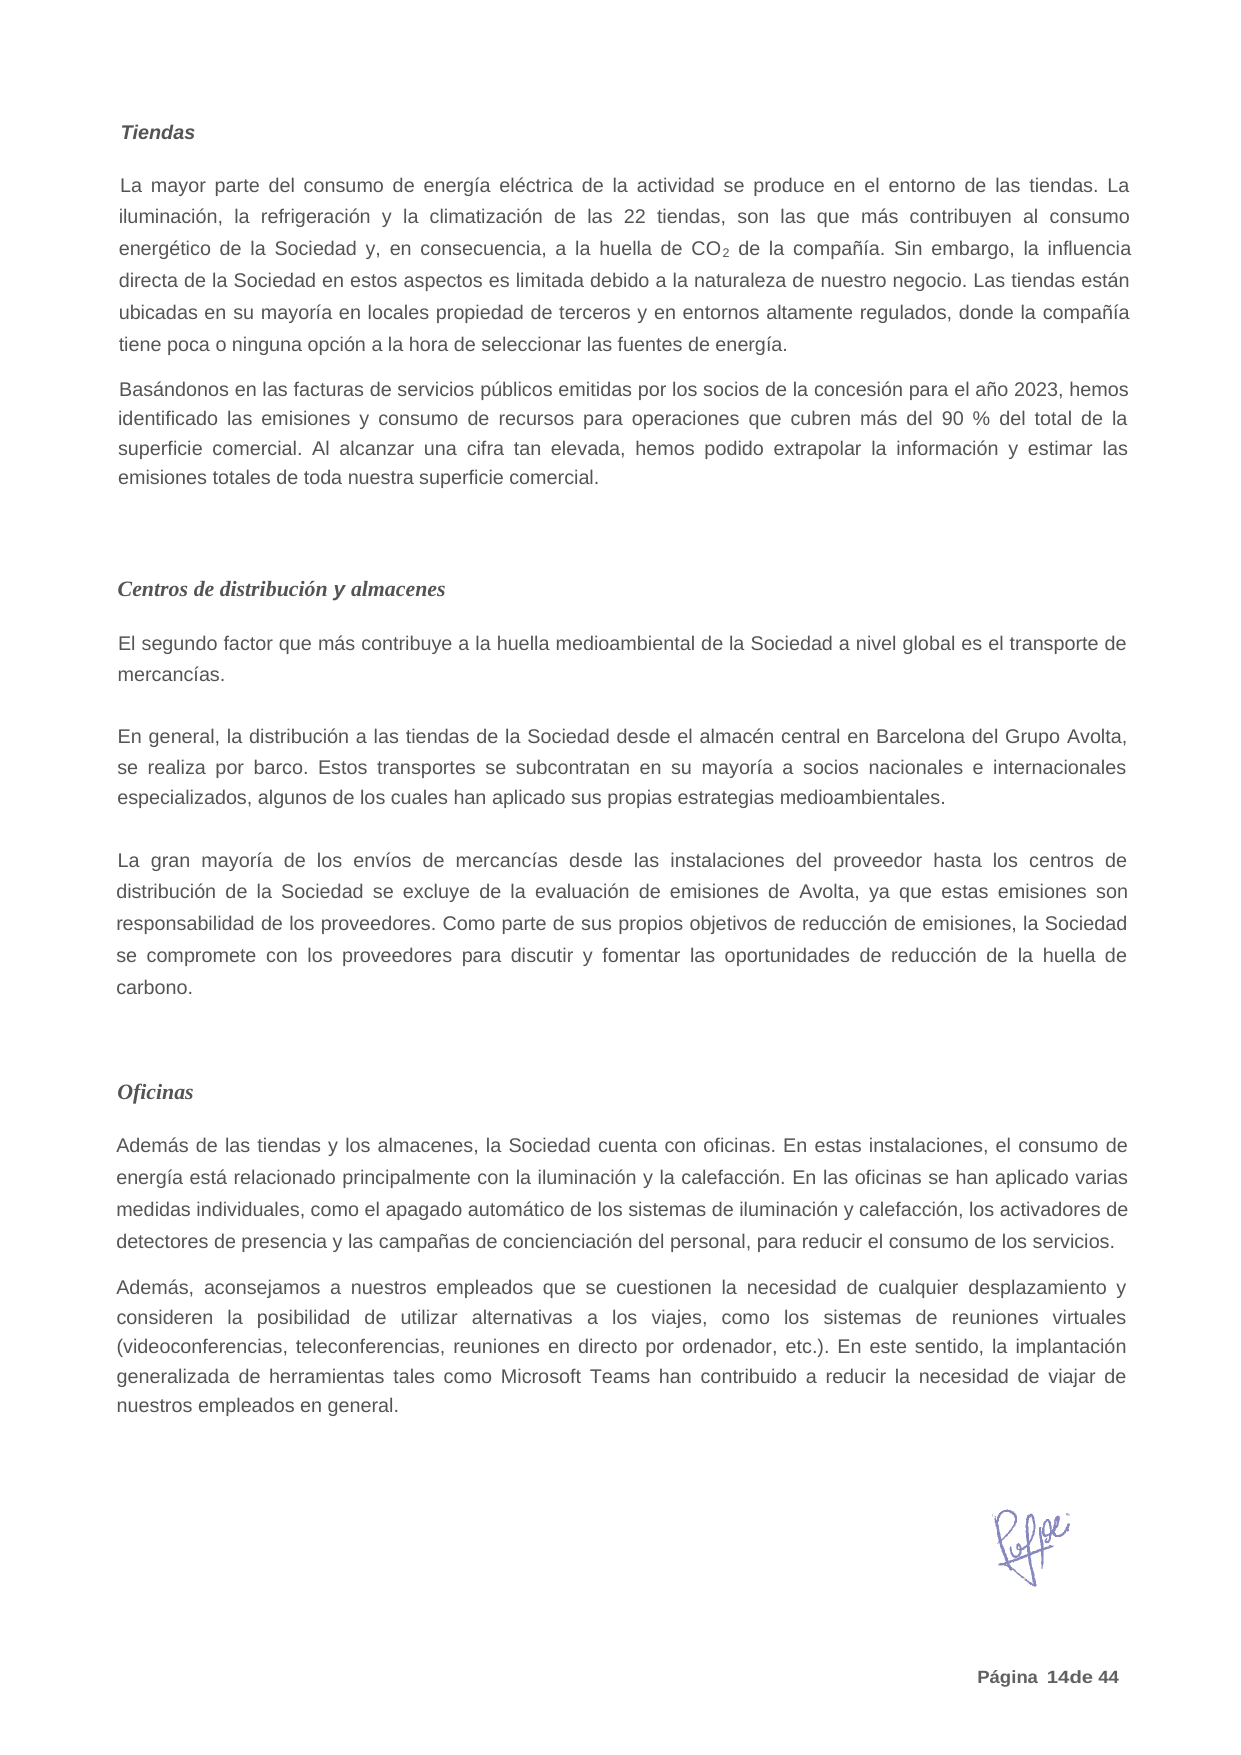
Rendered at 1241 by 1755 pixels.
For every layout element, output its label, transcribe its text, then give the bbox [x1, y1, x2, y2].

subtitle El segundo factor que más contribuye a la huella medioambiental de la Sociedad a nivel global es el transporte de mercancías. [117, 632, 1128, 685]
subtitle Además de las tiendas y los almacenes, la Sociedad cuenta con oficinas. En estas instalaciones, el consumo de energía está relacionado principalmente con la iluminación y la calefacción. En las oficinas se han aplicado varias medidas individuales, como el apagado automático de los sistemas de iluminación y calefacción, los activadores de detectores de presencia y las campañas de concienciación del personal, para reducir el consumo de los servicios. [116, 1134, 1130, 1252]
subtitle En general, la distribución a las tiendas de la Sociedad desde el almacén central en Barcelona del Grupo Avolta, se realiza por barco. Estos transportes se subcontratan en su mayoría a socios nacionales e internacionales especializados, algunos de los cuales han aplicado sus propias estrategias medioambientales. [117, 725, 1129, 809]
subtitle Oficinas [117, 1079, 1143, 1104]
subtitle Basándonos en las facturas de servicios públicos emitidas por los socios de la concesión para el año 2023, hemos identificado las emisiones y consumo de recursos para operaciones que cubren más del 90 % del total de la superficie comercial. Al alcanzar una cifra tan elevada, hemos podido extrapolar la información y estimar las emisiones totales de toda nuestra superficie comercial. [118, 378, 1130, 489]
subtitle Centros de distribución y almacenes [117, 576, 1143, 601]
subtitle La gran mayoría de los envíos de mercancías desde las instalaciones del proveedor hasta los centros de distribución de la Sociedad se excluye de la evaluación de emisiones de Avolta, ya que estas emisiones son responsabilidad de los proveedores. Como parte de sus propios objetivos de reducción de emisiones, la Sociedad se compromete con los proveedores para discutir y fomentar las oportunidades de reducción de la huella de carbono. [116, 849, 1129, 998]
subtitle Tiendas [120, 121, 1143, 144]
subtitle La mayor parte del consumo de energía eléctrica de la actividad se produce en el entorno de las tiendas. La iluminación, la refrigeración y la climatización de las 22 tiendas, son las que más contribuyen al consumo energético de la Sociedad y, en consecuencia, a la huella de CO2 de la compañía. Sin embargo, la influencia directa de la Sociedad en estos aspectos es limitada debido a la naturaleza de nuestro negocio. Las tiendas están ubicadas en su mayoría en locales propiedad de terceros y en entornos altamente regulados, donde la compañía tiene poca o ninguna opción a la hora de seleccionar las fuentes de energía. [118, 174, 1132, 355]
subtitle Además, aconsejamos a nuestros empleados que se cuestionen la necesidad de cualquier desplazamiento y consideren la posibilidad de utilizar alternativas a los viajes, como los sistemas de reuniones virtuales (videoconferencias, teleconferencias, reuniones en directo por ordenador, etc.). En este sentido, la implantación generalizada de herramientas tales como Microsoft Teams han contribuido a reducir la necesidad de viajar de nuestros empleados en general. [116, 1276, 1129, 1417]
